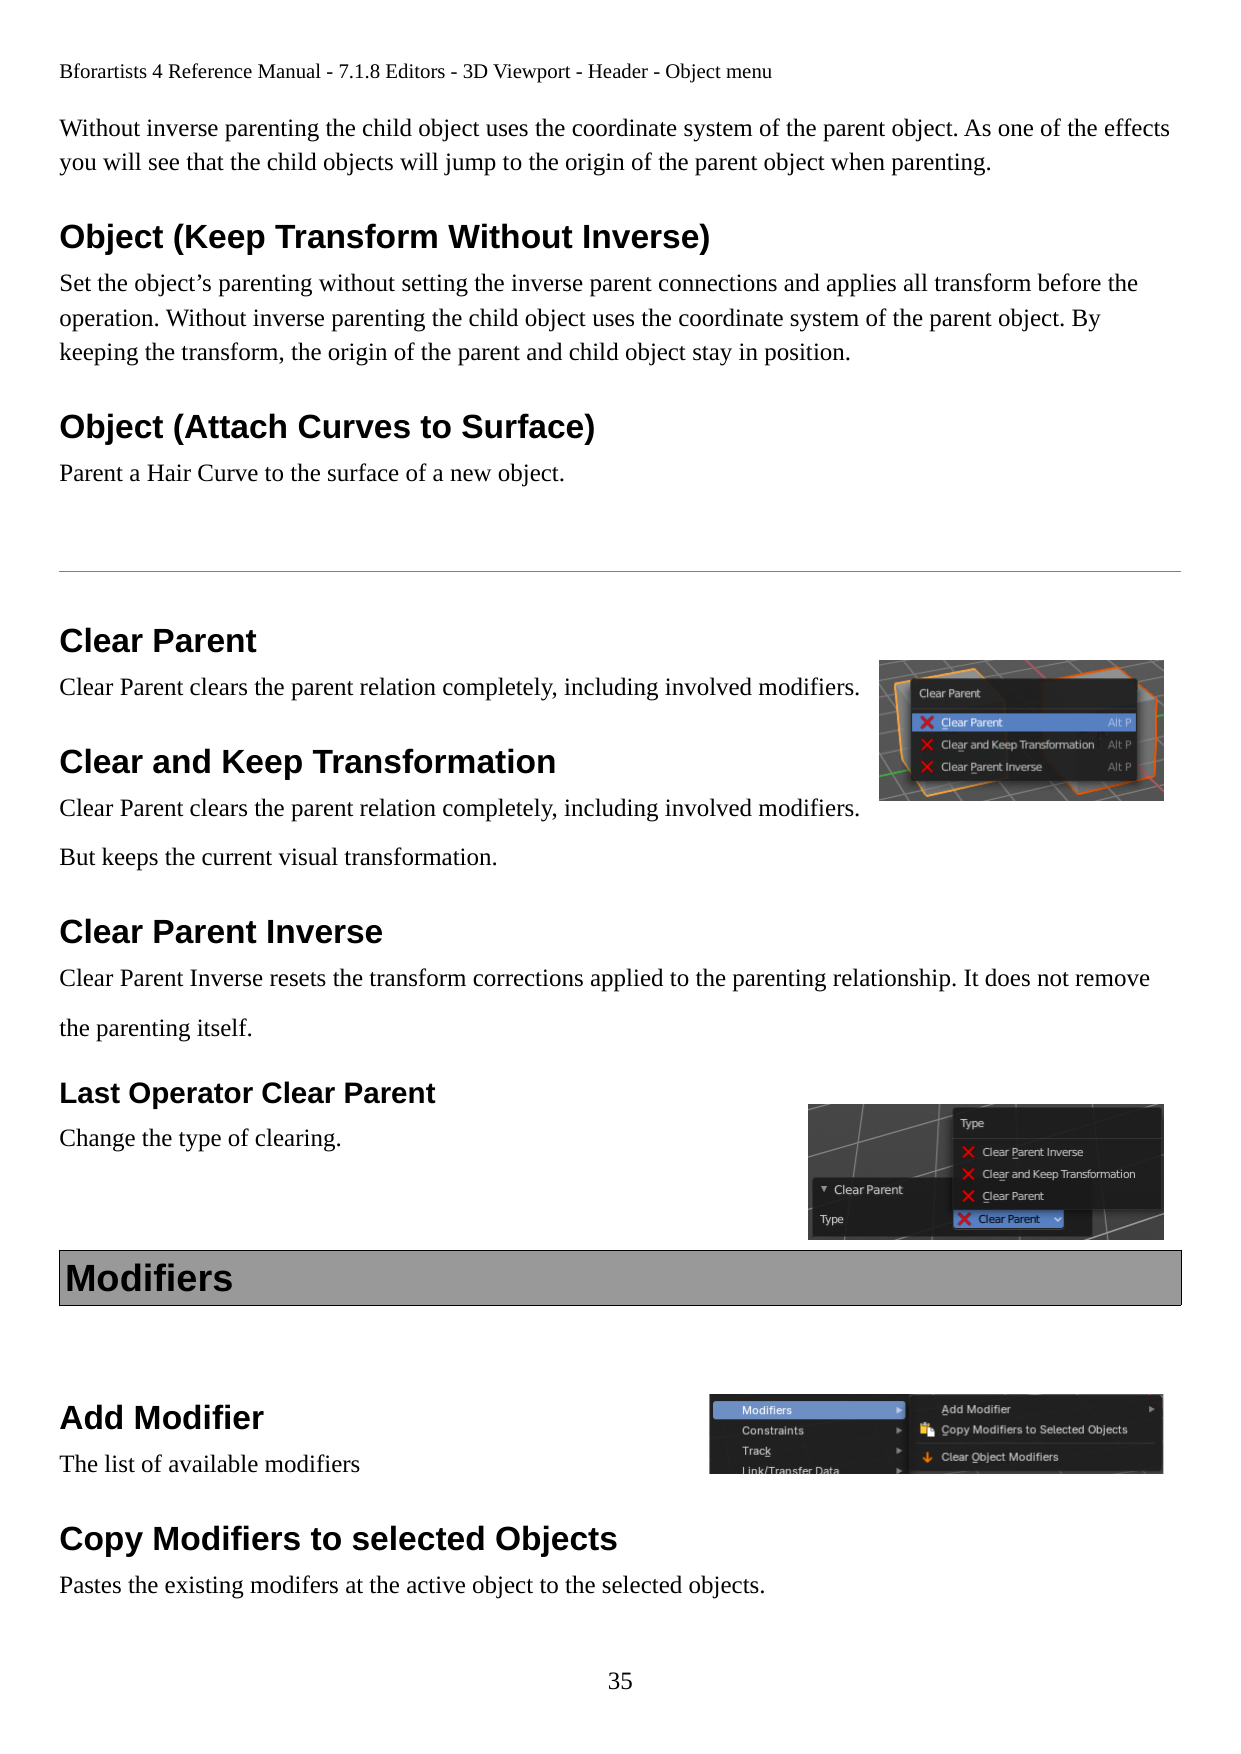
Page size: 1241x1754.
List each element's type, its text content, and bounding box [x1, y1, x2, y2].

text The list of available modifiers [59, 1449, 1181, 1478]
text Without inverse parenting the child object uses the coordinate system of the parent object. As one of the effects you will see that the child objects will jump to the origin of the parent object when parenting. [59, 113, 1181, 176]
subtitle Clear Parent Inverse [59, 912, 1181, 951]
text the parenting itself. [59, 1013, 1181, 1041]
subtitle Object (Attach Curves to Surface) [59, 407, 1181, 446]
subtitle Add Modifier [59, 1398, 709, 1436]
subtitle Object (Keep Transform Without Inverse) [59, 217, 1181, 256]
subtitle [1164, 742, 1181, 781]
subtitle [1164, 1398, 1181, 1436]
subtitle Clear Parent [59, 621, 1181, 660]
text Change the type of clearing. [59, 1123, 808, 1151]
text Parent a Hair Curve to the surface of a new object. [59, 458, 1181, 487]
subtitle Last Operator Clear Parent [59, 1076, 1181, 1110]
subtitle Clear and Keep Transformation [59, 742, 879, 781]
picture [879, 660, 1164, 801]
text But keeps the current visual transformation. [59, 842, 1181, 871]
subtitle Copy Modifiers to selected Objects [59, 1519, 1181, 1557]
table_header Modifiers [60, 1251, 1181, 1305]
picture [808, 1104, 1164, 1240]
text Clear Parent clears the parent relation completely, including involved modifiers. [59, 672, 879, 701]
text Pastes the existing modifers at the active object to the selected objects. [59, 1570, 1181, 1599]
text Set the object’s parenting without setting the inverse parent connections and applies all transform before the operation. Without inverse parenting the child object uses the coordinate system of the parent object. By keeping the transform, the origin of the parent and child object stay in position. [59, 268, 1181, 366]
text Clear Parent Inverse resets the transform corrections applied to the parenting relationship. It does not remove [59, 963, 1181, 992]
picture [709, 1394, 1164, 1474]
text Clear Parent clears the parent relation completely, including involved modifiers. [59, 793, 1181, 822]
